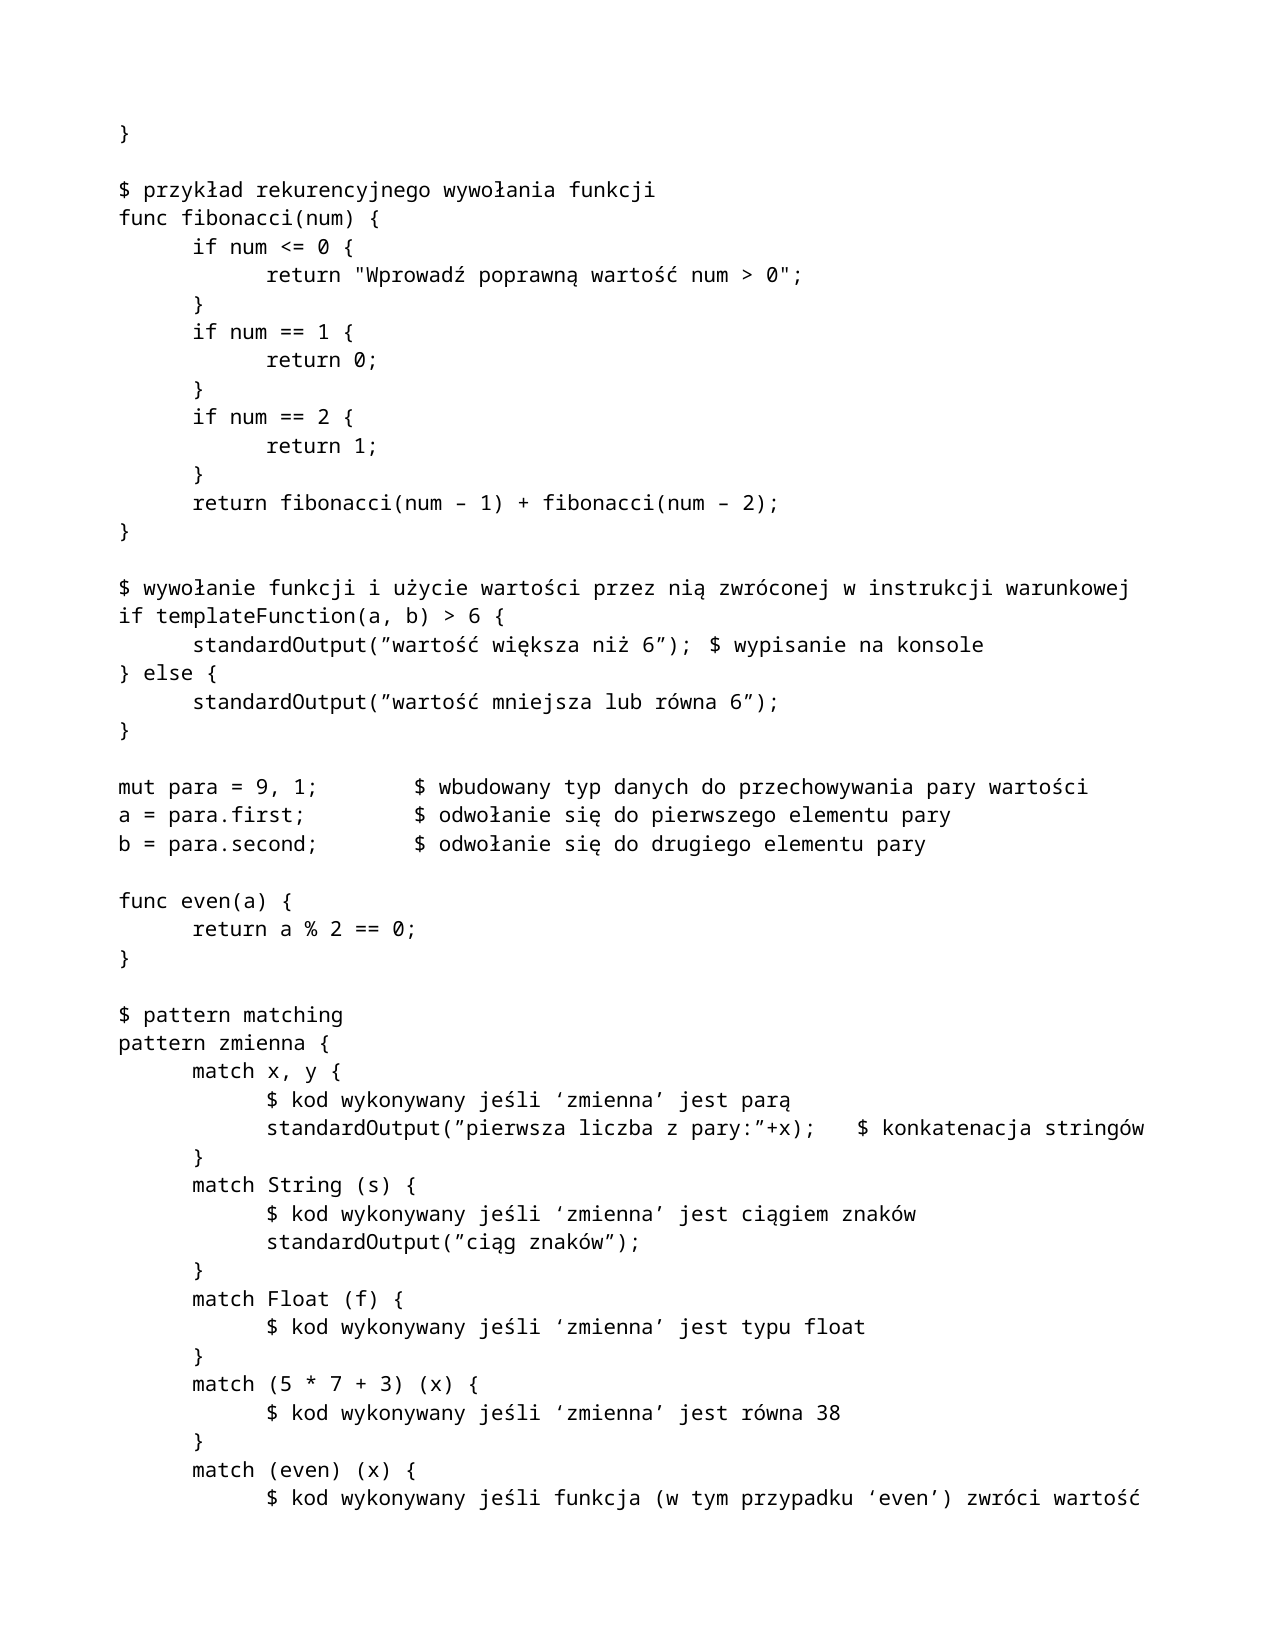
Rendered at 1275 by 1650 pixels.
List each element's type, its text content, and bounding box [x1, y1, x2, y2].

text return fibonacci(num – 1) + fibonacci(num – 2); [118, 488, 1157, 516]
text if num == 1 { [118, 317, 1157, 346]
text match (even) (x) { [118, 1455, 1157, 1483]
text match (5 * 7 + 3) (x) { [118, 1369, 1157, 1398]
text $ wywołanie funkcji i użycie wartości przez nią zwróconej w instrukcji warunkowej [118, 573, 1157, 602]
text } [118, 1426, 1157, 1455]
text match Float (f) { [118, 1284, 1157, 1312]
text standardOutput(”pierwsza liczba z pary:”+x); $ konkatenacja stringów [118, 1113, 1157, 1142]
text match x, y { [118, 1057, 1157, 1085]
text if num == 2 { [118, 402, 1157, 431]
text $ kod wykonywany jeśli ‘zmienna’ jest parą [118, 1085, 1157, 1113]
text return 1; [118, 431, 1157, 459]
text if num <= 0 { [118, 232, 1157, 260]
text } else { [118, 658, 1157, 687]
text return 0; [118, 346, 1157, 374]
text standardOutput(”wartość mniejsza lub równa 6”); [118, 687, 1157, 715]
text $ kod wykonywany jeśli ‘zmienna’ jest typu float [118, 1312, 1157, 1341]
text } [118, 715, 1157, 744]
text $ kod wykonywany jeśli funkcja (w tym przypadku ‘even’) zwróci wartość [118, 1483, 1157, 1512]
text $ przykład rekurencyjnego wywołania funkcji [118, 175, 1157, 203]
text if templateFunction(a, b) > 6 { [118, 602, 1157, 630]
text return a % 2 == 0; [118, 914, 1157, 943]
text mut para = 9, 1; $ wbudowany typ danych do przechowywania pary wartości [118, 772, 1157, 801]
text standardOutput(”wartość większa niż 6”); $ wypisanie na konsole [118, 630, 1157, 658]
text } [118, 118, 1157, 147]
text } [118, 1142, 1157, 1170]
text a = para.first; $ odwołanie się do pierwszego elementu pary [118, 801, 1157, 829]
text pattern zmienna { [118, 1028, 1157, 1057]
text match String (s) { [118, 1170, 1157, 1199]
text } [118, 1341, 1157, 1369]
text $ kod wykonywany jeśli ‘zmienna’ jest ciągiem znaków [118, 1199, 1157, 1227]
text } [118, 516, 1157, 545]
text b = para.second; $ odwołanie się do drugiego elementu pary [118, 829, 1157, 857]
text } [118, 943, 1157, 971]
text } [118, 1256, 1157, 1284]
text } [118, 459, 1157, 488]
text standardOutput(”ciąg znaków”); [118, 1227, 1157, 1256]
text } [118, 374, 1157, 402]
text $ pattern matching [118, 1000, 1157, 1028]
text } [118, 289, 1157, 317]
text return "Wprowadź poprawną wartość num > 0"; [118, 260, 1157, 289]
text func even(a) { [118, 886, 1157, 914]
text $ kod wykonywany jeśli ‘zmienna’ jest równa 38 [118, 1398, 1157, 1426]
text func fibonacci(num) { [118, 203, 1157, 232]
